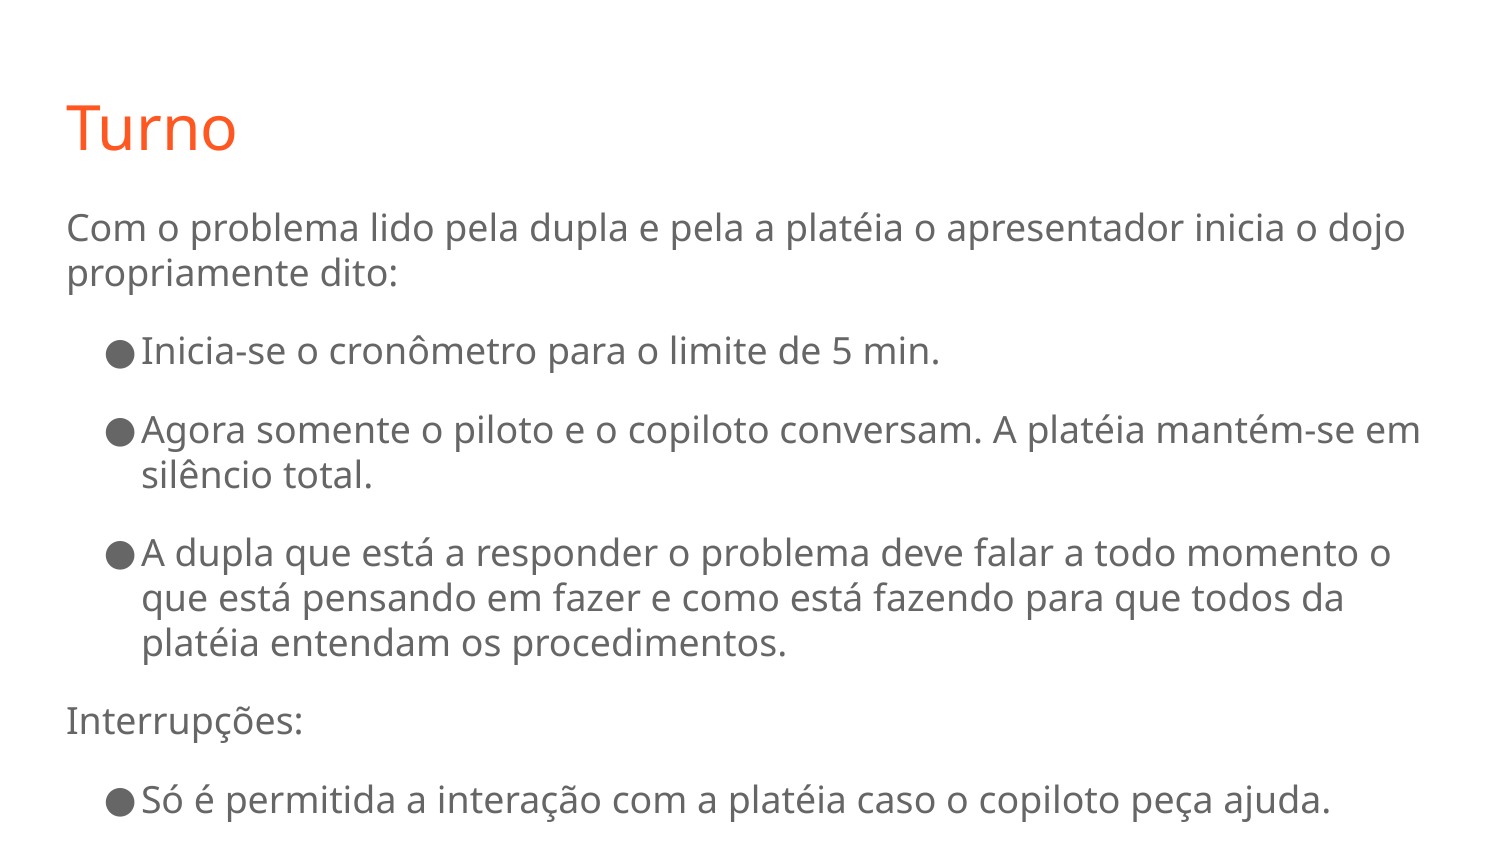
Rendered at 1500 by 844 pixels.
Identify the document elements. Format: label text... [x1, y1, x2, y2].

title Turno [51, 72, 1449, 167]
list Com o problema lido pela dupla e pela a platéia o apresentador inicia o dojo propriamente dito: Inicia-se o cronômetro para o limite de 5 min. Agora somente o piloto e o copiloto conversam. A platéia mantém-se em silêncio total. A dupla que está a responder o problema deve falar a todo momento o que está pensando em fazer e como está fazendo para que todos da platéia entendam os procedimentos. Interrupções: Só é permitida a interação com a platéia caso o copiloto peça ajuda. [51, 189, 1449, 750]
